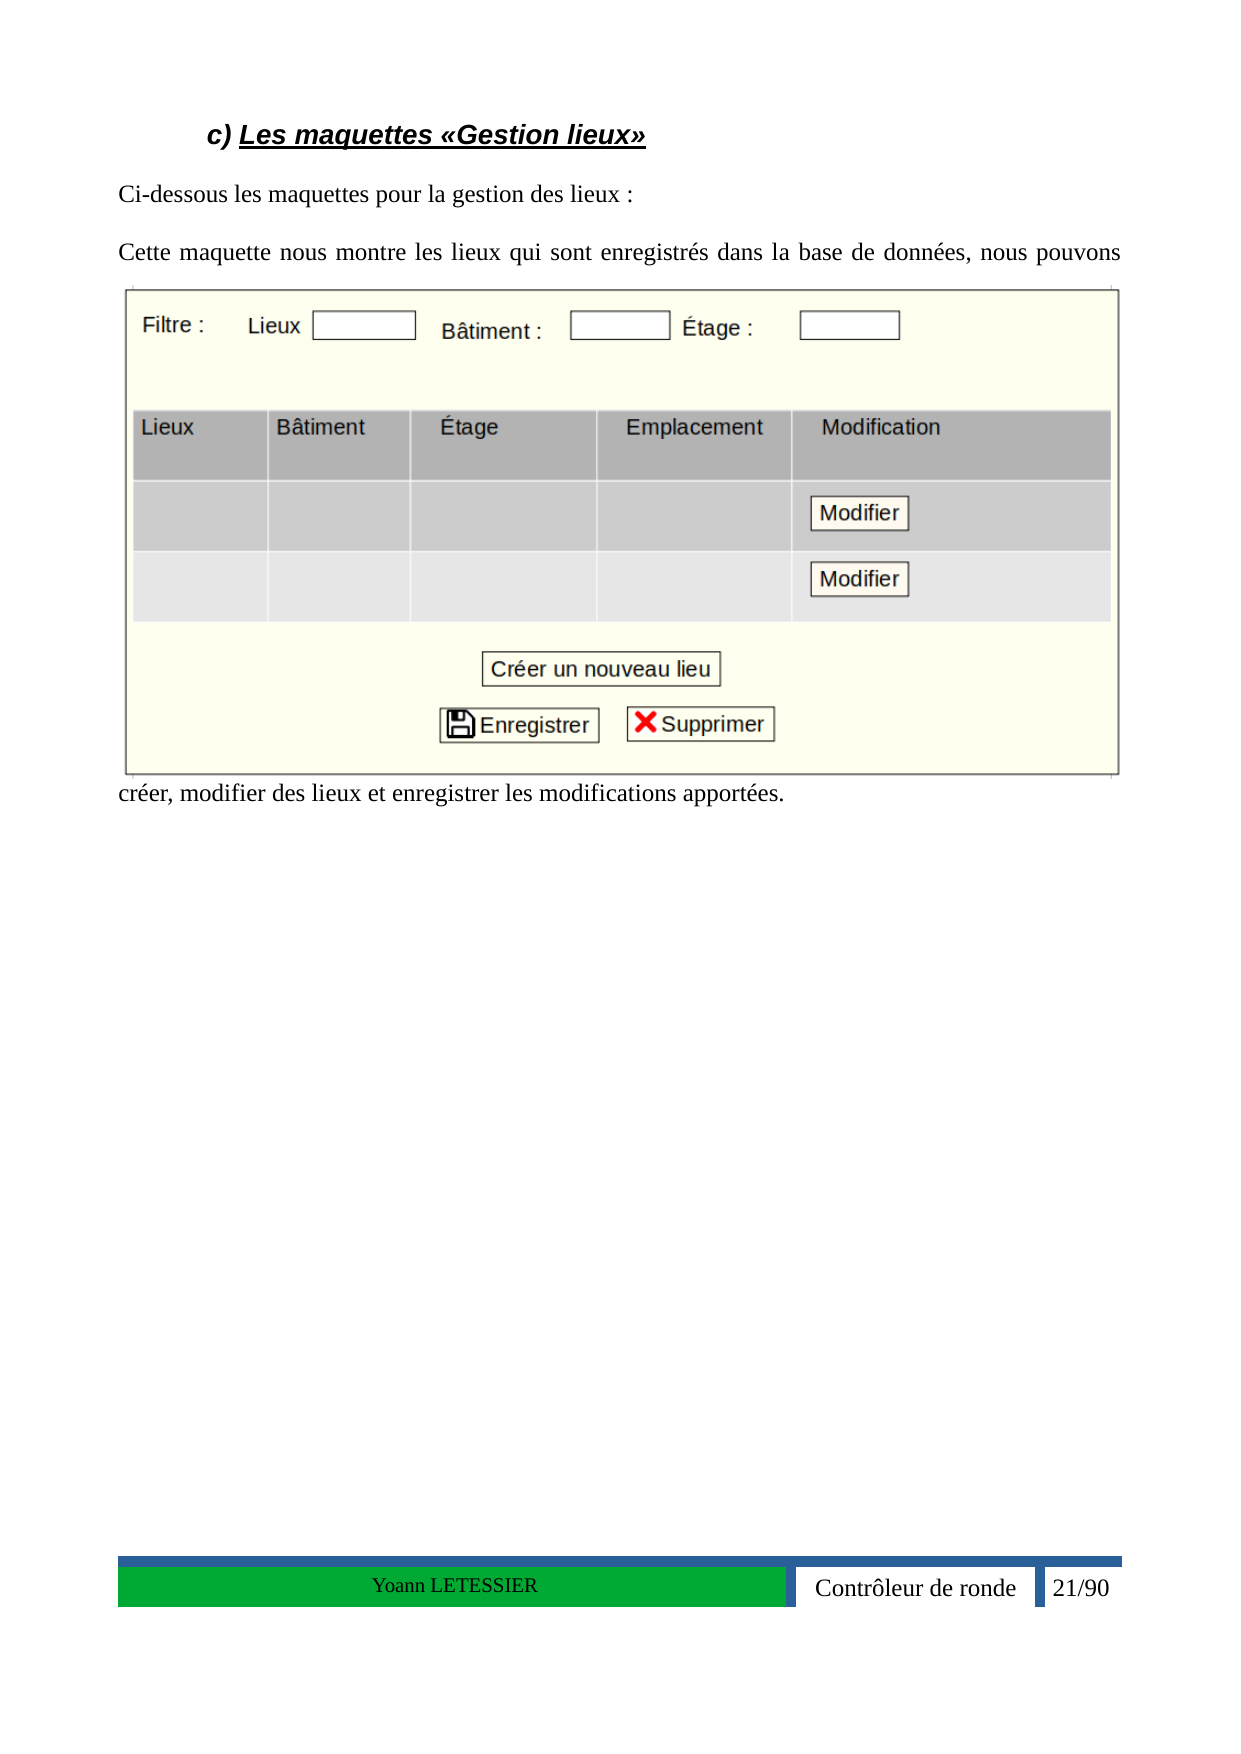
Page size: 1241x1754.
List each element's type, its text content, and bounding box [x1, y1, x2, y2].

text Ci-dessous les maquettes pour la gestion des lieux : [118, 179, 1122, 208]
text Cette maquette nous montre les lieux qui sont enregistrés dans la base de données, nous pouvons [118, 237, 1122, 285]
text créer, modifier des lieux et enregistrer les modifications apportées. [118, 779, 1122, 807]
subtitle Les maquettes «Gestion lieux» [118, 118, 1122, 150]
picture [118, 285, 1123, 779]
